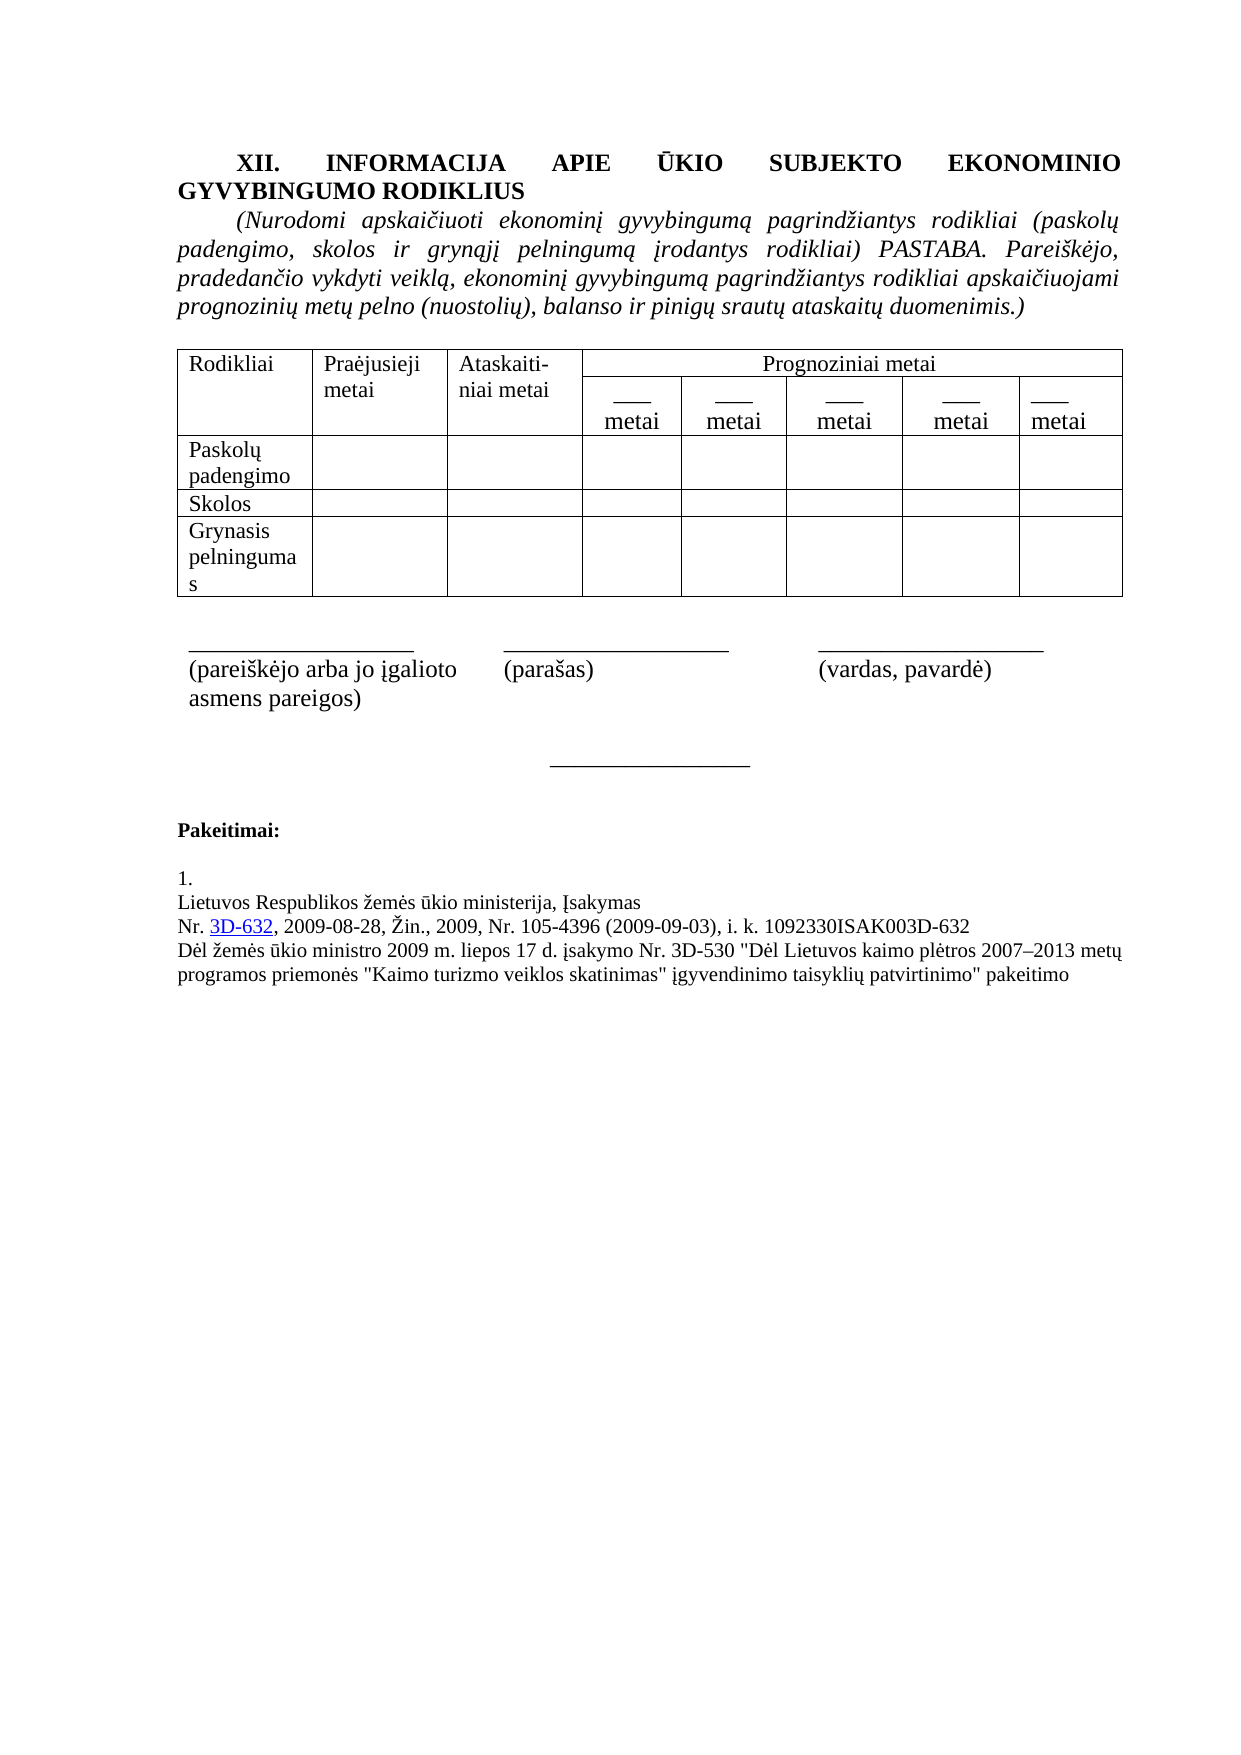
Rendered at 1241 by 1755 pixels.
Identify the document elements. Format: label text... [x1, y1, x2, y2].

table_cell ___ metai [583, 377, 681, 435]
table_header Rodikliai [178, 350, 312, 435]
table_cell [1020, 436, 1122, 488]
text Dėl žemės ūkio ministro 2009 m. liepos 17 d. įsakymo Nr. 3D-530 "Dėl Lietuvos kaimo plėtros 2007–2013 metų programos priemonės "Kaimo turizmo veiklos skatinimas" įgyvendinimo taisyklių patvirtinimo" pakeitimo [177, 938, 1122, 986]
table_cell [682, 517, 786, 596]
table_cell [903, 490, 1019, 516]
table_cell [682, 490, 786, 516]
text ________________ [177, 741, 1122, 769]
table_cell [787, 490, 902, 516]
table_header __________________ (parašas) [492, 626, 807, 712]
table_header Praėjusieji metai [313, 350, 447, 435]
table_cell ___ metai [787, 377, 902, 435]
text Lietuvos Respublikos žemės ūkio ministerija, Įsakymas [177, 890, 1122, 914]
table_cell [448, 436, 582, 488]
table_cell [313, 517, 447, 596]
table_header Prognoziniai metai [583, 350, 1122, 376]
table_cell [583, 517, 681, 596]
text 1. [177, 866, 1122, 890]
table_cell [448, 517, 582, 596]
text Nr. 3D-632, 2009-08-28, Žin., 2009, Nr. 105-4396 (2009-09-03), i. k. 1092330ISAK003D-632 [177, 914, 1122, 938]
table_cell [903, 436, 1019, 488]
table_cell Skolos [178, 490, 312, 516]
table_header Ataskaiti-niai metai [448, 350, 582, 435]
table_cell [313, 436, 447, 488]
text (Nurodomi apskaičiuoti ekonominį gyvybingumą pagrindžiantys rodikliai (paskolų padengimo, skolos ir grynąjį pelningumą įrodantys rodikliai) PASTABA. Pareiškėjo, pradedančio vykdyti veiklą, ekonominį gyvybingumą pagrindžiantys rodikliai apskaičiuojami prognozinių metų pelno (nuostolių), balanso ir pinigų srautų ataskaitų duomenimis.) [177, 205, 1122, 320]
table_cell [1020, 490, 1122, 516]
table_cell Paskolų padengimo [178, 436, 312, 488]
table_cell Grynasis pelningumas [178, 517, 312, 596]
text Pakeitimai: [177, 818, 1122, 842]
table_cell [682, 436, 786, 488]
table_cell [583, 490, 681, 516]
table_cell [583, 436, 681, 488]
text XII. INFORMACIJA APIE ŪKIO SUBJEKTO EKONOMINIO GYVYBINGUMO RODIKLIUS [177, 148, 1122, 205]
table_cell ___ metai [903, 377, 1019, 435]
table_cell ___ metai [682, 377, 786, 435]
table_cell [903, 517, 1019, 596]
table_cell ___ metai [1020, 377, 1122, 435]
table_header __________________ (pareiškėjo arba jo įgalioto asmens pareigos) [177, 626, 492, 712]
table_header __________________ (vardas, pavardė) [807, 626, 1122, 712]
table_cell [787, 517, 902, 596]
table_cell [1020, 517, 1122, 596]
table_cell [313, 490, 447, 516]
table_cell [787, 436, 902, 488]
table_cell [448, 490, 582, 516]
